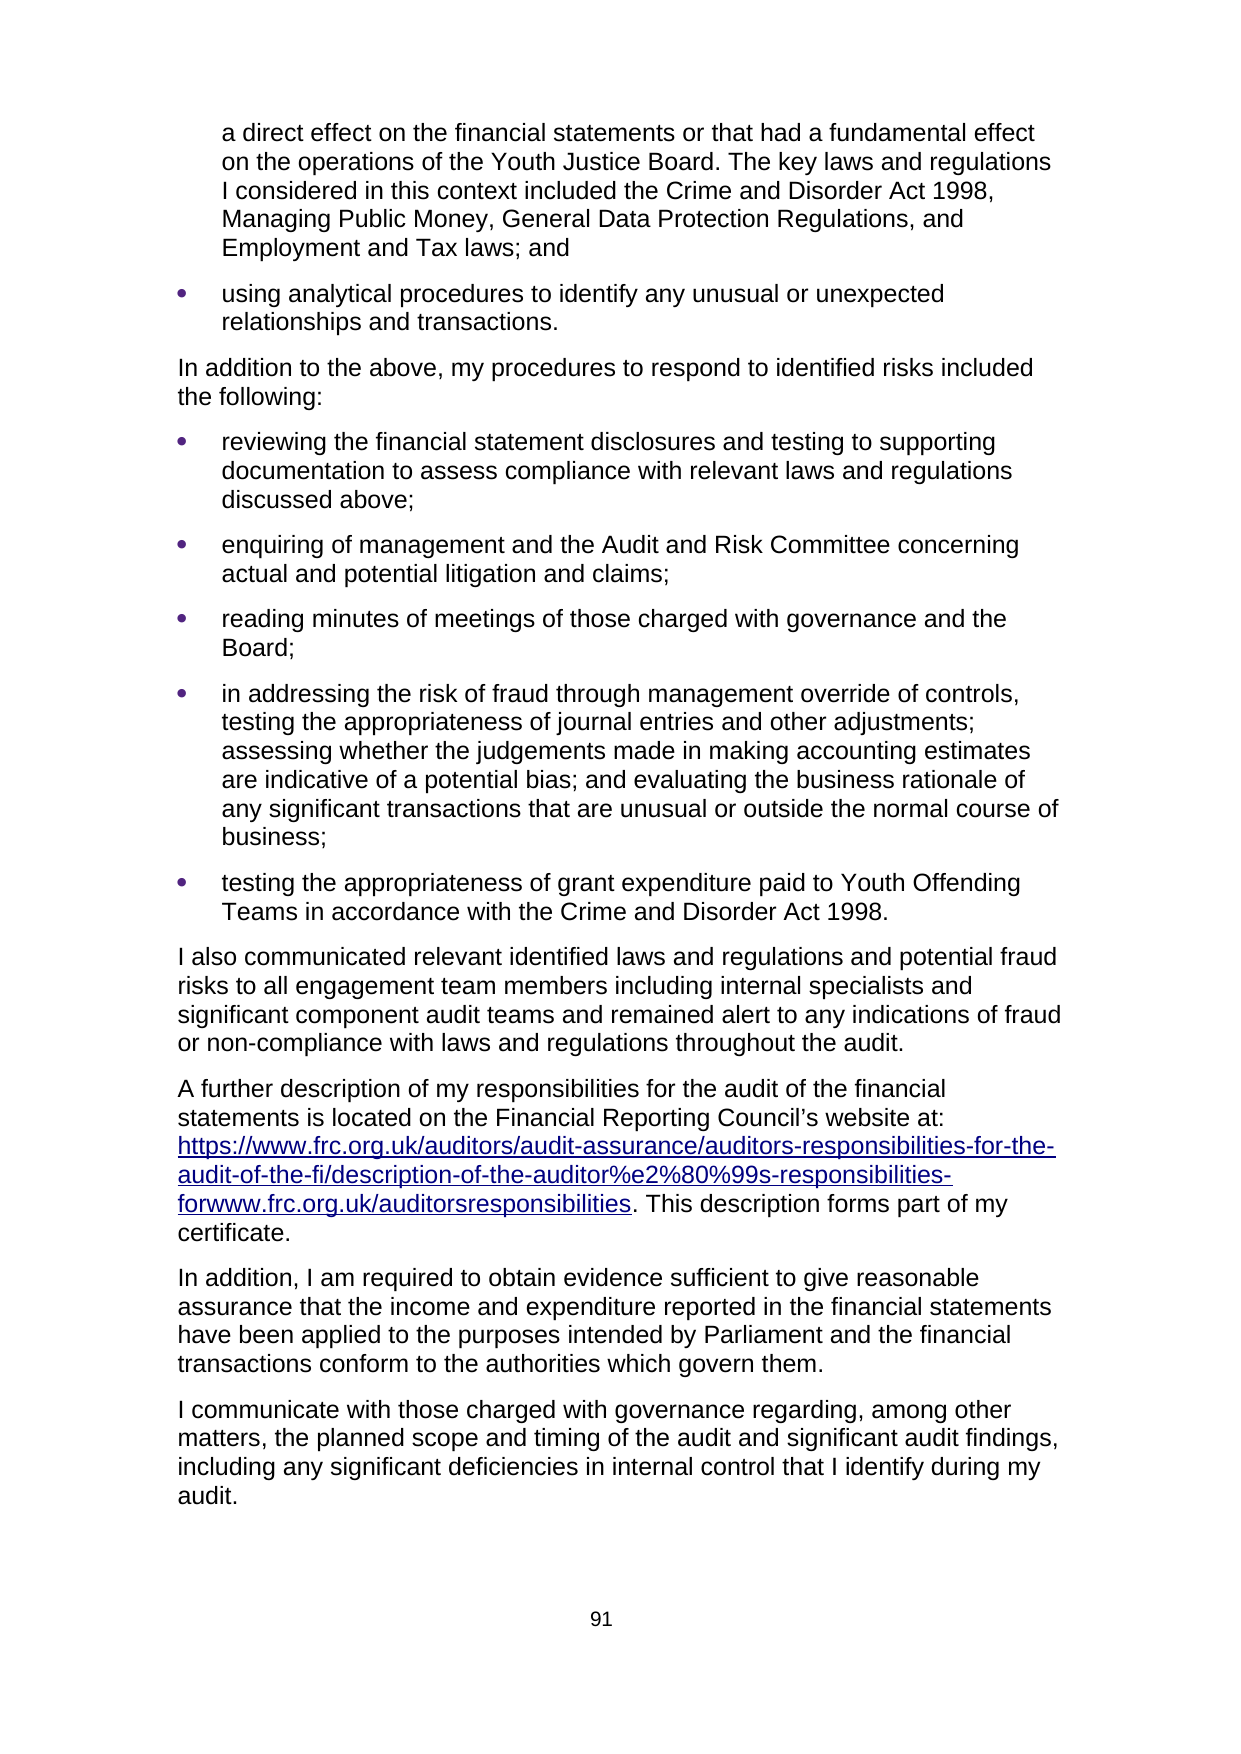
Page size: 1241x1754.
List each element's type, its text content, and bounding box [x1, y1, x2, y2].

list reviewing the financial statement disclosures and testing to supporting documentation to assess compliance with relevant laws and regulations discussed above; [177, 427, 1063, 513]
list a direct effect on the financial statements or that had a fundamental effect on the operations of the Youth Justice Board. The key laws and regulations I considered in this context included the Crime and Disorder Act 1998, Managing Public Money, General Data Protection Regulations, and Employment and Tax laws; and [177, 118, 1063, 262]
text I communicate with those charged with governance regarding, among other matters, the planned scope and timing of the audit and significant audit findings, including any significant deficiencies in internal control that I identify during my audit. [177, 1394, 1063, 1509]
text A further description of my responsibilities for the audit of the financial statements is located on the Financial Reporting Council’s website at: https://www.frc.org.uk/auditors/audit-assurance/auditors-responsibilities-for-the-audit-of-the-fi/description-of-the-auditor%e2%80%99s-responsibilities-forwww.frc.org.uk/auditorsresponsibilities. This description forms part of my certificate. [177, 1074, 1063, 1246]
text I also communicated relevant identified laws and regulations and potential fraud risks to all engagement team members including internal specialists and significant component audit teams and remained alert to any indications of fraud or non-compliance with laws and regulations throughout the audit. [177, 942, 1063, 1057]
list testing the appropriateness of grant expenditure paid to Youth Offending Teams in accordance with the Crime and Disorder Act 1998. [177, 868, 1063, 925]
list using analytical procedures to identify any unusual or unexpected relationships and transactions. [177, 278, 1063, 336]
list enquiring of management and the Audit and Risk Committee concerning actual and potential litigation and claims; [177, 530, 1063, 588]
list reading minutes of meetings of those charged with governance and the Board; [177, 604, 1063, 662]
text In addition to the above, my procedures to respond to identified risks included the following: [177, 353, 1063, 410]
list in addressing the risk of fraud through management override of controls, testing the appropriateness of journal entries and other adjustments; assessing whether the judgements made in making accounting estimates are indicative of a potential bias; and evaluating the business rationale of any significant transactions that are unusual or outside the normal course of business; [177, 678, 1063, 851]
text In addition, I am required to obtain evidence sufficient to give reasonable assurance that the income and expenditure reported in the financial statements have been applied to the purposes intended by Parliament and the financial transactions conform to the authorities which govern them. [177, 1263, 1063, 1378]
